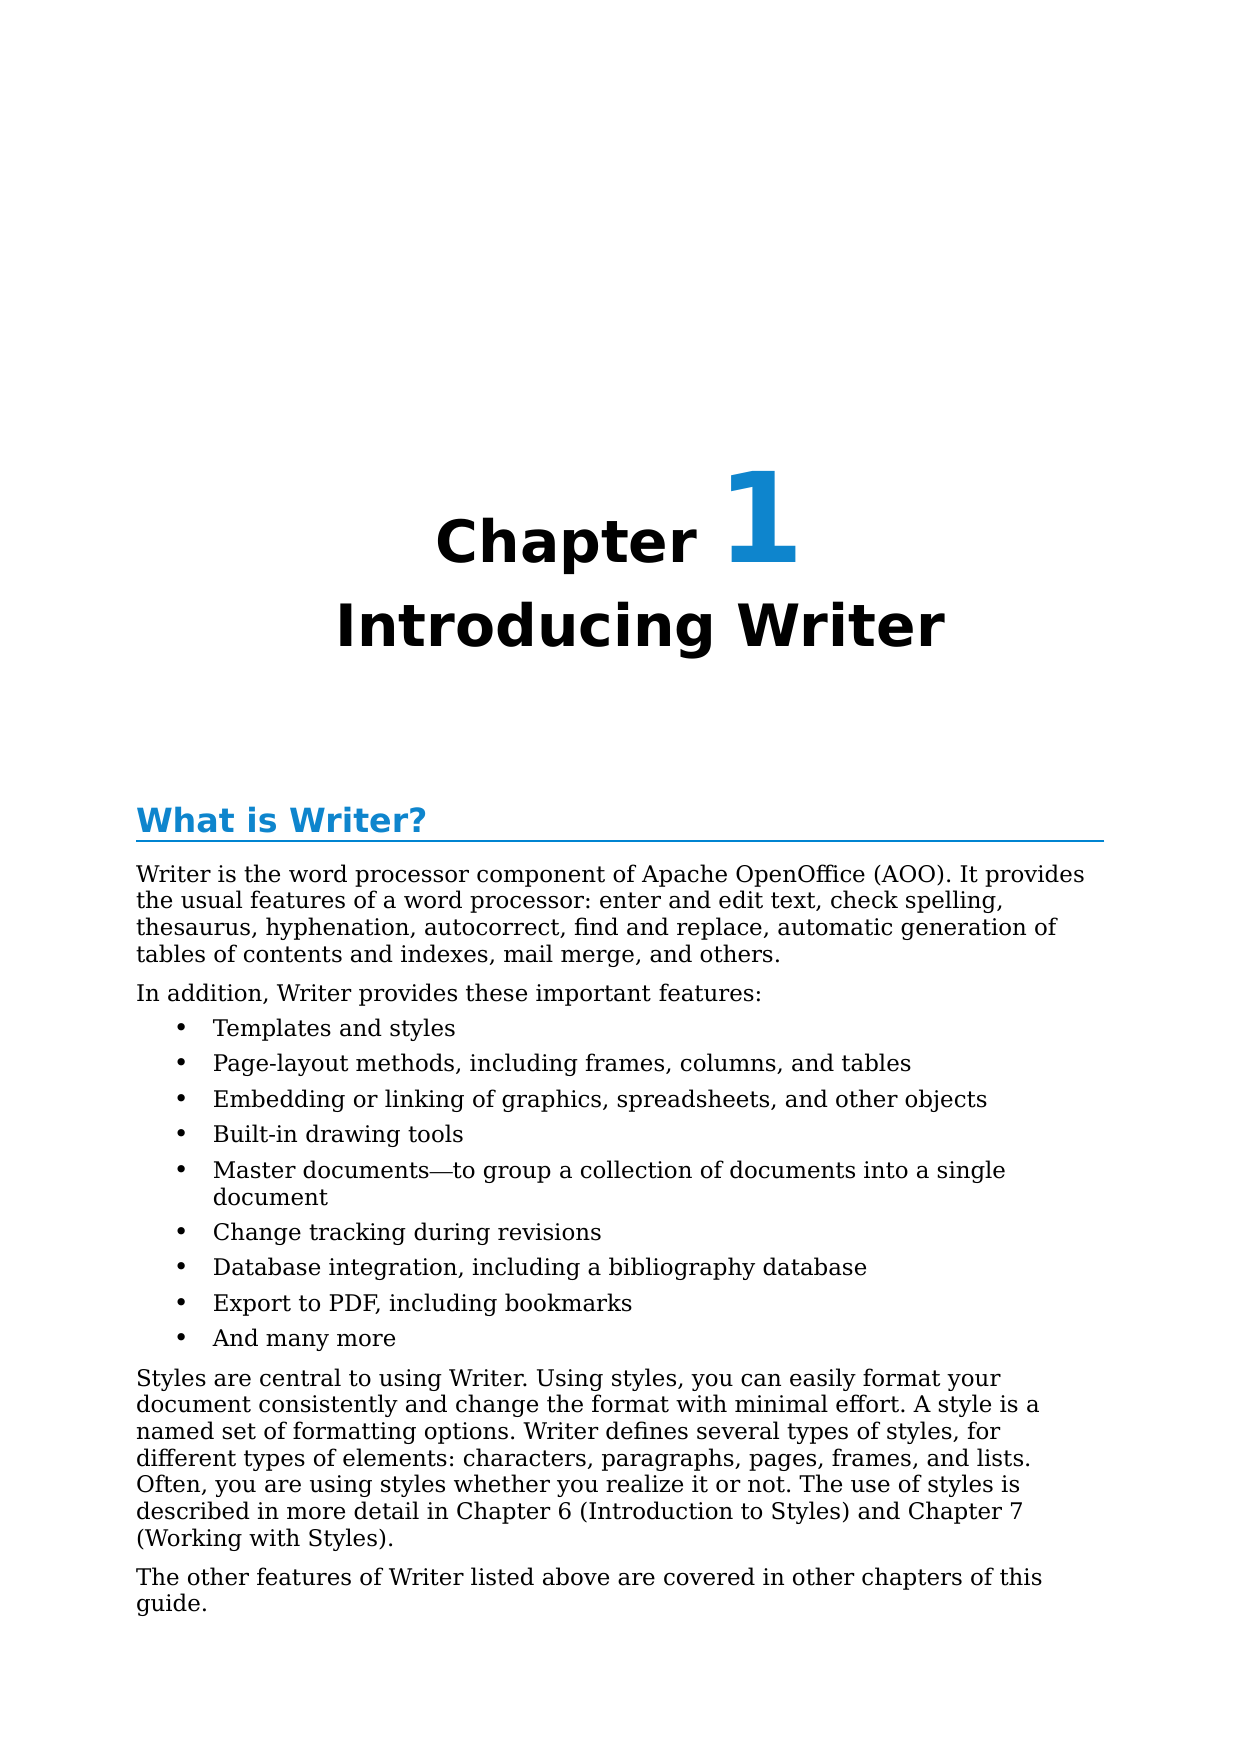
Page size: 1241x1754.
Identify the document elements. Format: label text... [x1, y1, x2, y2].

subtitle What is Writer? [136, 801, 1104, 840]
list Database integration, including a bibliography database [174, 1252, 1104, 1282]
list Built-in drawing tools [174, 1119, 1104, 1149]
list Templates and styles [174, 1013, 1104, 1042]
list Master documents—to group a collection of documents into a single document [174, 1155, 1104, 1211]
list And many more [174, 1323, 1104, 1352]
list Change tracking during revisions [174, 1217, 1104, 1246]
list Page-layout methods, including frames, columns, and tables [174, 1049, 1104, 1078]
text Styles are central to using Writer. Using styles, you can easily format your document consistently and change the format with minimal effort. A style is a named set of formatting options. Writer defines several types of styles, for different types of elements: characters, paragraphs, pages, frames, and lists. Often, you are using styles whether you realize it or not. The use of styles is described in more detail in Chapter 6 (Introduction to Styles) and Chapter 7 (Working with Styles). [136, 1365, 1104, 1551]
list Export to PDF, including bookmarks [174, 1288, 1104, 1317]
text The other features of Writer listed above are covered in other chapters of this guide. [136, 1564, 1104, 1617]
list In addition, Writer provides these important features: [136, 980, 1104, 1007]
text Writer is the word processor component of Apache OpenOffice (AOO). It provides the usual features of a word processor: enter and edit text, check spelling, thesaurus, hyphenation, autocorrect, find and replace, automatic generation of tables of contents and indexes, mail merge, and others. [136, 861, 1104, 968]
subtitle Chapter 1 Introducing Writer [136, 446, 1104, 660]
list Embedding or linking of graphics, spreadsheets, and other objects [174, 1084, 1104, 1113]
